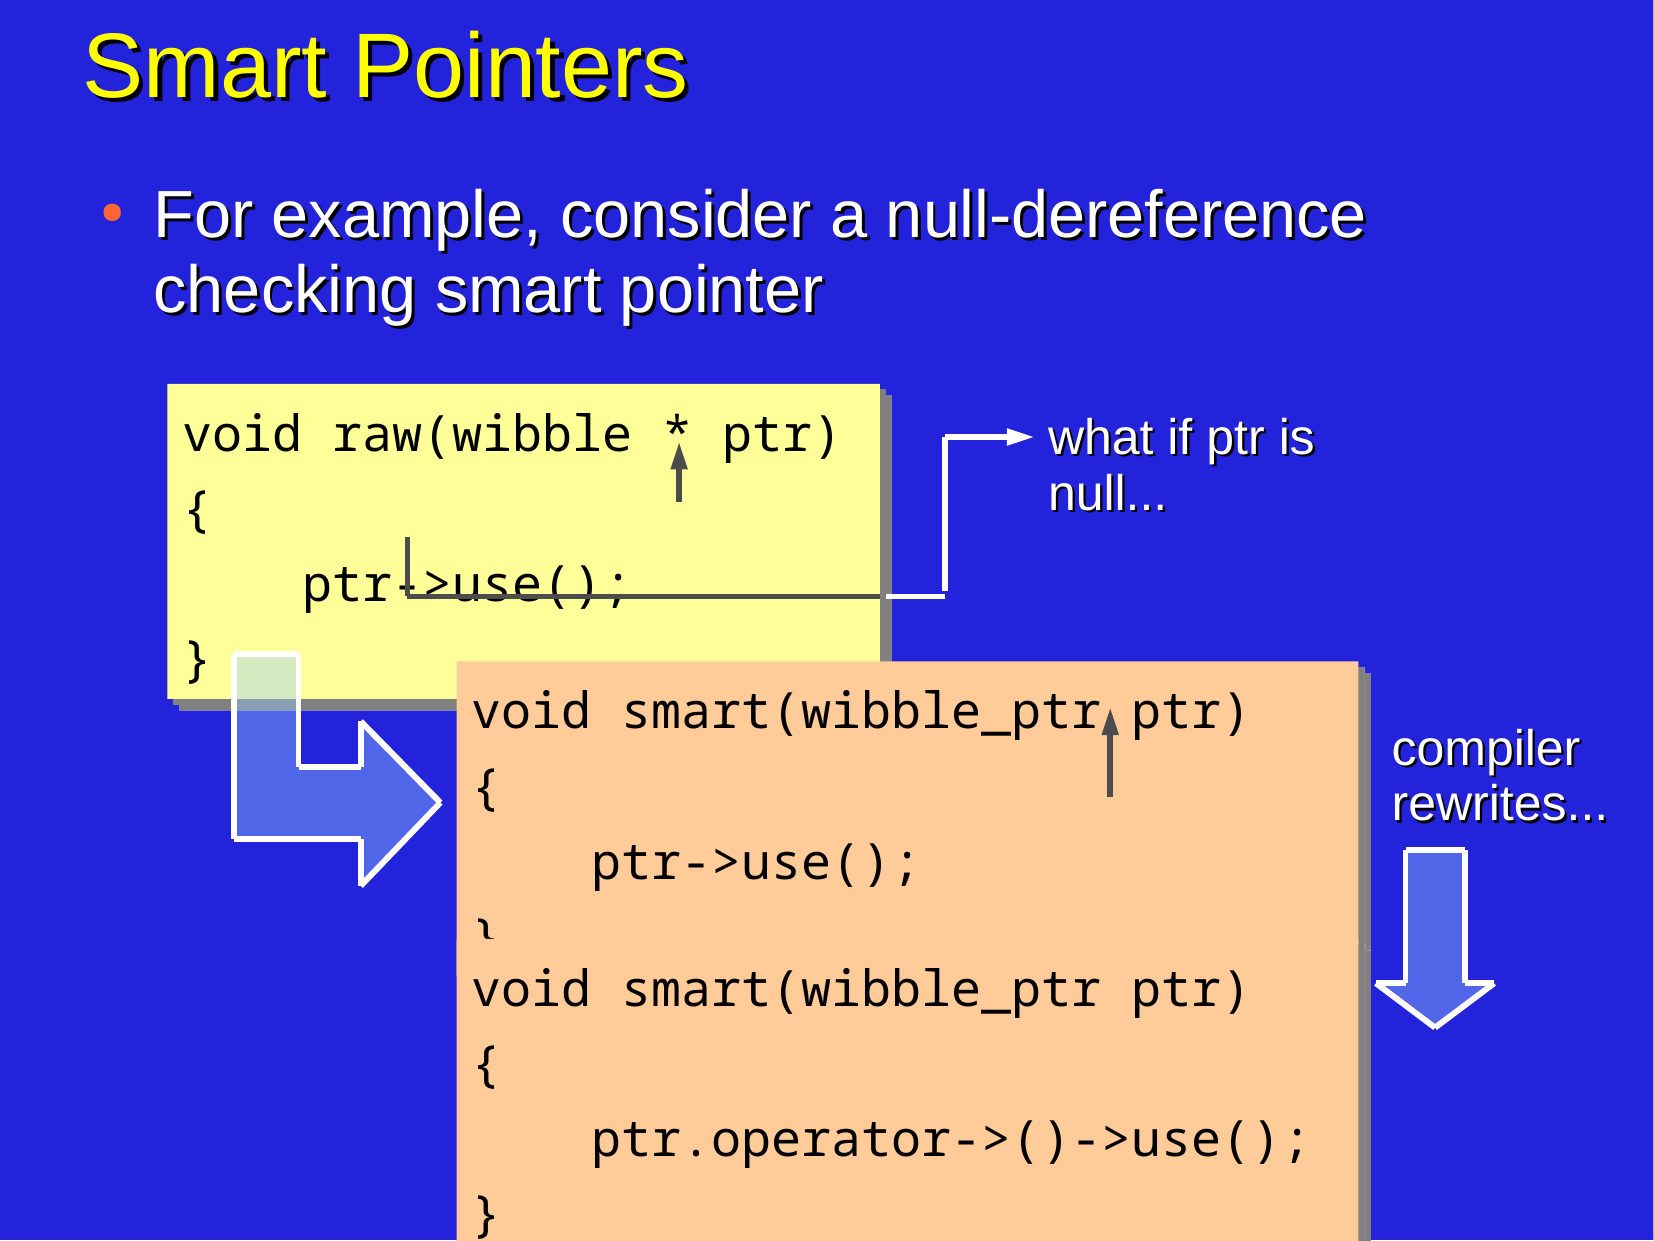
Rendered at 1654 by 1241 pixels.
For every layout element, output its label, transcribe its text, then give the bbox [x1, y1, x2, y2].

title Smart Pointers [82, 2, 1571, 130]
text_box compiler rewrites... [1376, 712, 1648, 860]
text_box void raw(wibble * ptr) { ptr->use(); } [167, 383, 880, 699]
text_box void smart(wibble_ptr ptr) { ptr.operator->()->use(); } [456, 938, 1359, 1241]
text_box void smart(wibble_ptr ptr) { ptr->use(); } [456, 661, 1359, 938]
list For example, consider a null-dereference checking smart pointer [82, 177, 1571, 1182]
text_box [233, 654, 441, 886]
text_box what if ptr is null... [1033, 401, 1359, 550]
text_box [1375, 860, 1495, 1028]
